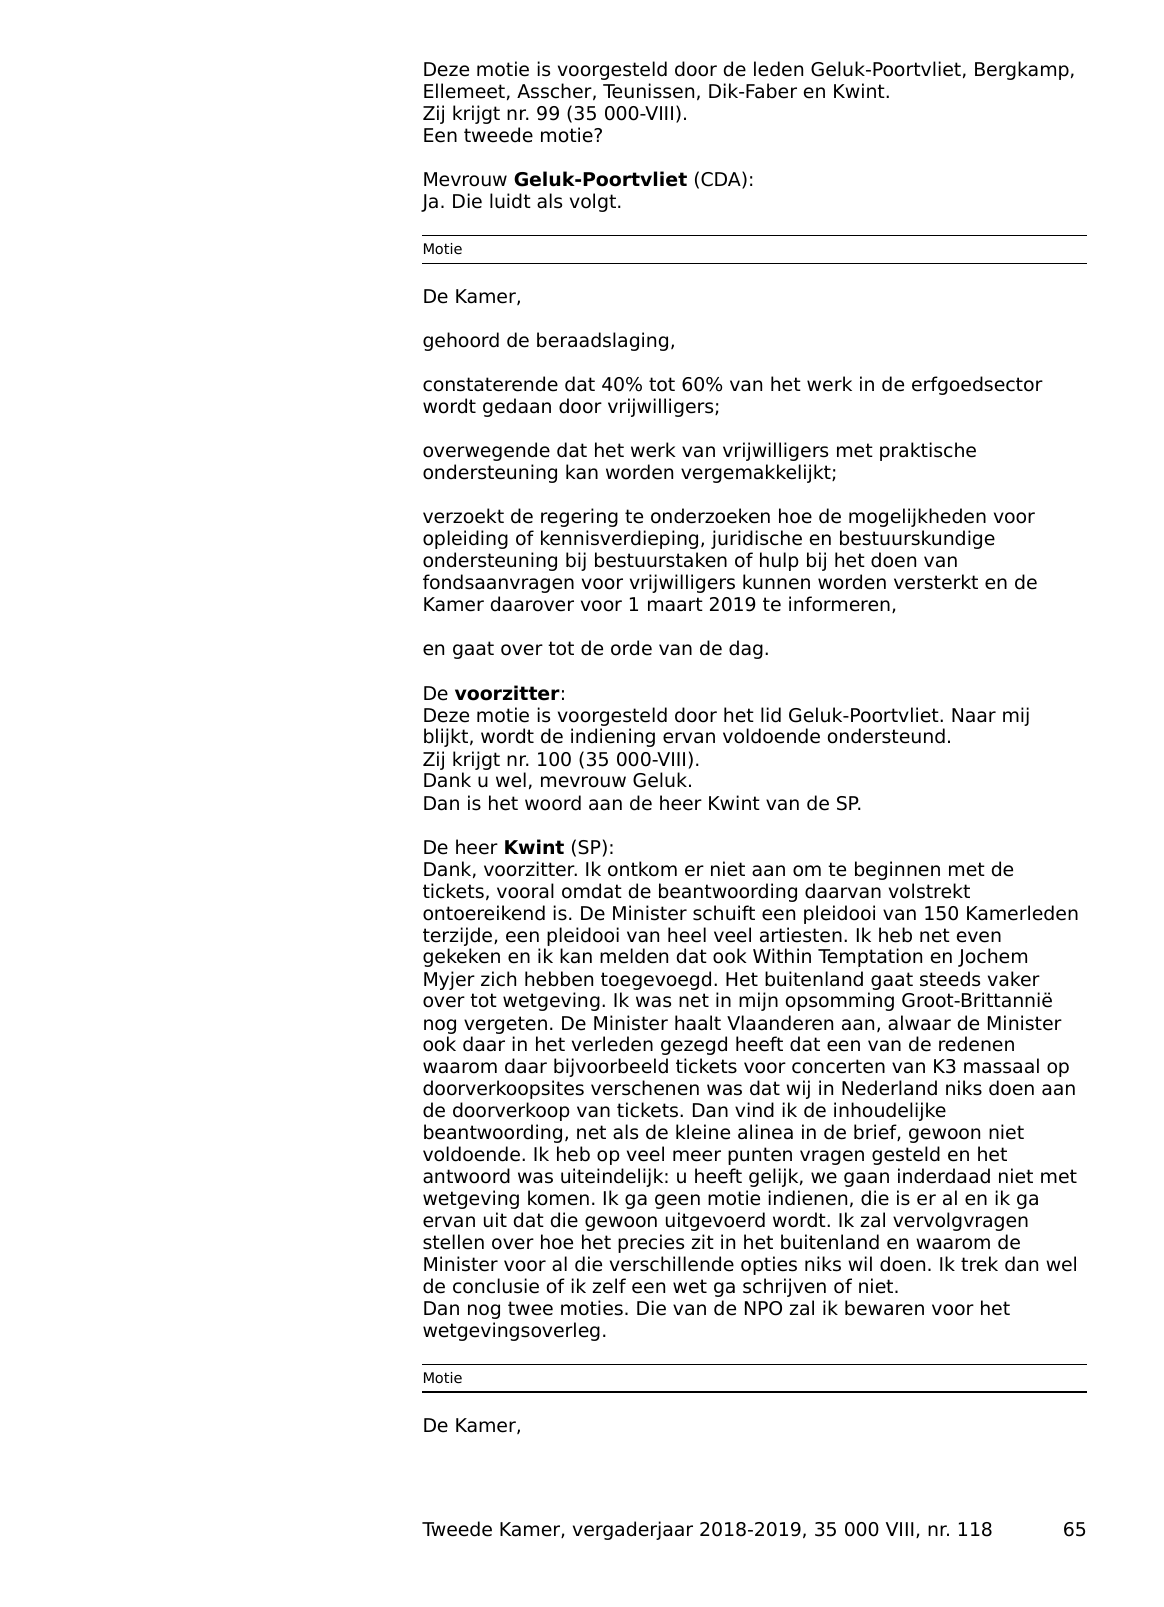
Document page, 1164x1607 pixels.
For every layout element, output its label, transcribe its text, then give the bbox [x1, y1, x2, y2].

text Zij krijgt nr. 99 (35 000-VIII). [422, 103, 1087, 125]
text Dank u wel, mevrouw Geluk. [422, 770, 1087, 792]
text constaterende dat 40% tot 60% van het werk in de erfgoedsector wordt gedaan door vrijwilligers; [422, 374, 1087, 418]
text verzoekt de regering te onderzoeken hoe de mogelijkheden voor opleiding of kennisverdieping, juridische en bestuurskundige ondersteuning bij bestuurstaken of hulp bij het doen van fondsaanvragen voor vrijwilligers kunnen worden versterkt en de Kamer daarover voor 1 maart 2019 te informeren, [422, 506, 1087, 616]
text Deze motie is voorgesteld door de leden Geluk-Poortvliet, Bergkamp, Ellemeet, Asscher, Teunissen, Dik-Faber en Kwint. [422, 59, 1087, 103]
text gehoord de beraadslaging, [422, 330, 1087, 352]
text Ja. Die luidt als volgt. [422, 191, 1087, 213]
text Dank, voorzitter. Ik ontkom er niet aan om te beginnen met de tickets, vooral omdat de beantwoording daarvan volstrekt ontoereikend is. De Minister schuift een pleidooi van 150 Kamerleden terzijde, een pleidooi van heel veel artiesten. Ik heb net even gekeken en ik kan melden dat ook Within Temptation en Jochem Myjer zich hebben toegevoegd. Het buitenland gaat steeds vaker over tot wetgeving. Ik was net in mijn opsomming Groot-Brittannië nog vergeten. De Minister haalt Vlaanderen aan, alwaar de Minister ook daar in het verleden gezegd heeft dat een van de redenen waarom daar bijvoorbeeld tickets voor concerten van K3 massaal op doorverkoopsites verschenen was dat wij in Nederland niks doen aan de doorverkoop van tickets. Dan vind ik de inhoudelijke beantwoording, net als de kleine alinea in de brief, gewoon niet voldoende. Ik heb op veel meer punten vragen gesteld en het antwoord was uiteindelijk: u heeft gelijk, we gaan inderdaad niet met wetgeving komen. Ik ga geen motie indienen, die is er al en ik ga ervan uit dat die gewoon uitgevoerd wordt. Ik zal vervolgvragen stellen over hoe het precies zit in het buitenland en waarom de Minister voor al die verschillende opties niks wil doen. Ik trek dan wel de conclusie of ik zelf een wet ga schrijven of niet. [422, 858, 1087, 1298]
text De heer Kwint (SP): [422, 837, 1087, 858]
text Deze motie is voorgesteld door het lid Geluk-Poortvliet. Naar mij blijkt, wordt de indiening ervan voldoende ondersteund. [422, 704, 1087, 748]
text overwegende dat het werk van vrijwilligers met praktische ondersteuning kan worden vergemakkelijkt; [422, 440, 1087, 484]
table_header Motie [422, 236, 1087, 262]
text De Kamer, [422, 286, 1087, 308]
table_header Motie [422, 1365, 1087, 1391]
text De Kamer, [422, 1414, 1087, 1437]
text Een tweede motie? [422, 125, 1087, 147]
text en gaat over tot de orde van de dag. [422, 638, 1087, 660]
text Dan is het woord aan de heer Kwint van de SP. [422, 792, 1087, 814]
text Zij krijgt nr. 100 (35 000-VIII). [422, 748, 1087, 770]
text Mevrouw Geluk-Poortvliet (CDA): [422, 169, 1087, 191]
text Dan nog twee moties. Die van de NPO zal ik bewaren voor het wetgevingsoverleg. [422, 1298, 1087, 1342]
text De voorzitter: [422, 682, 1087, 704]
